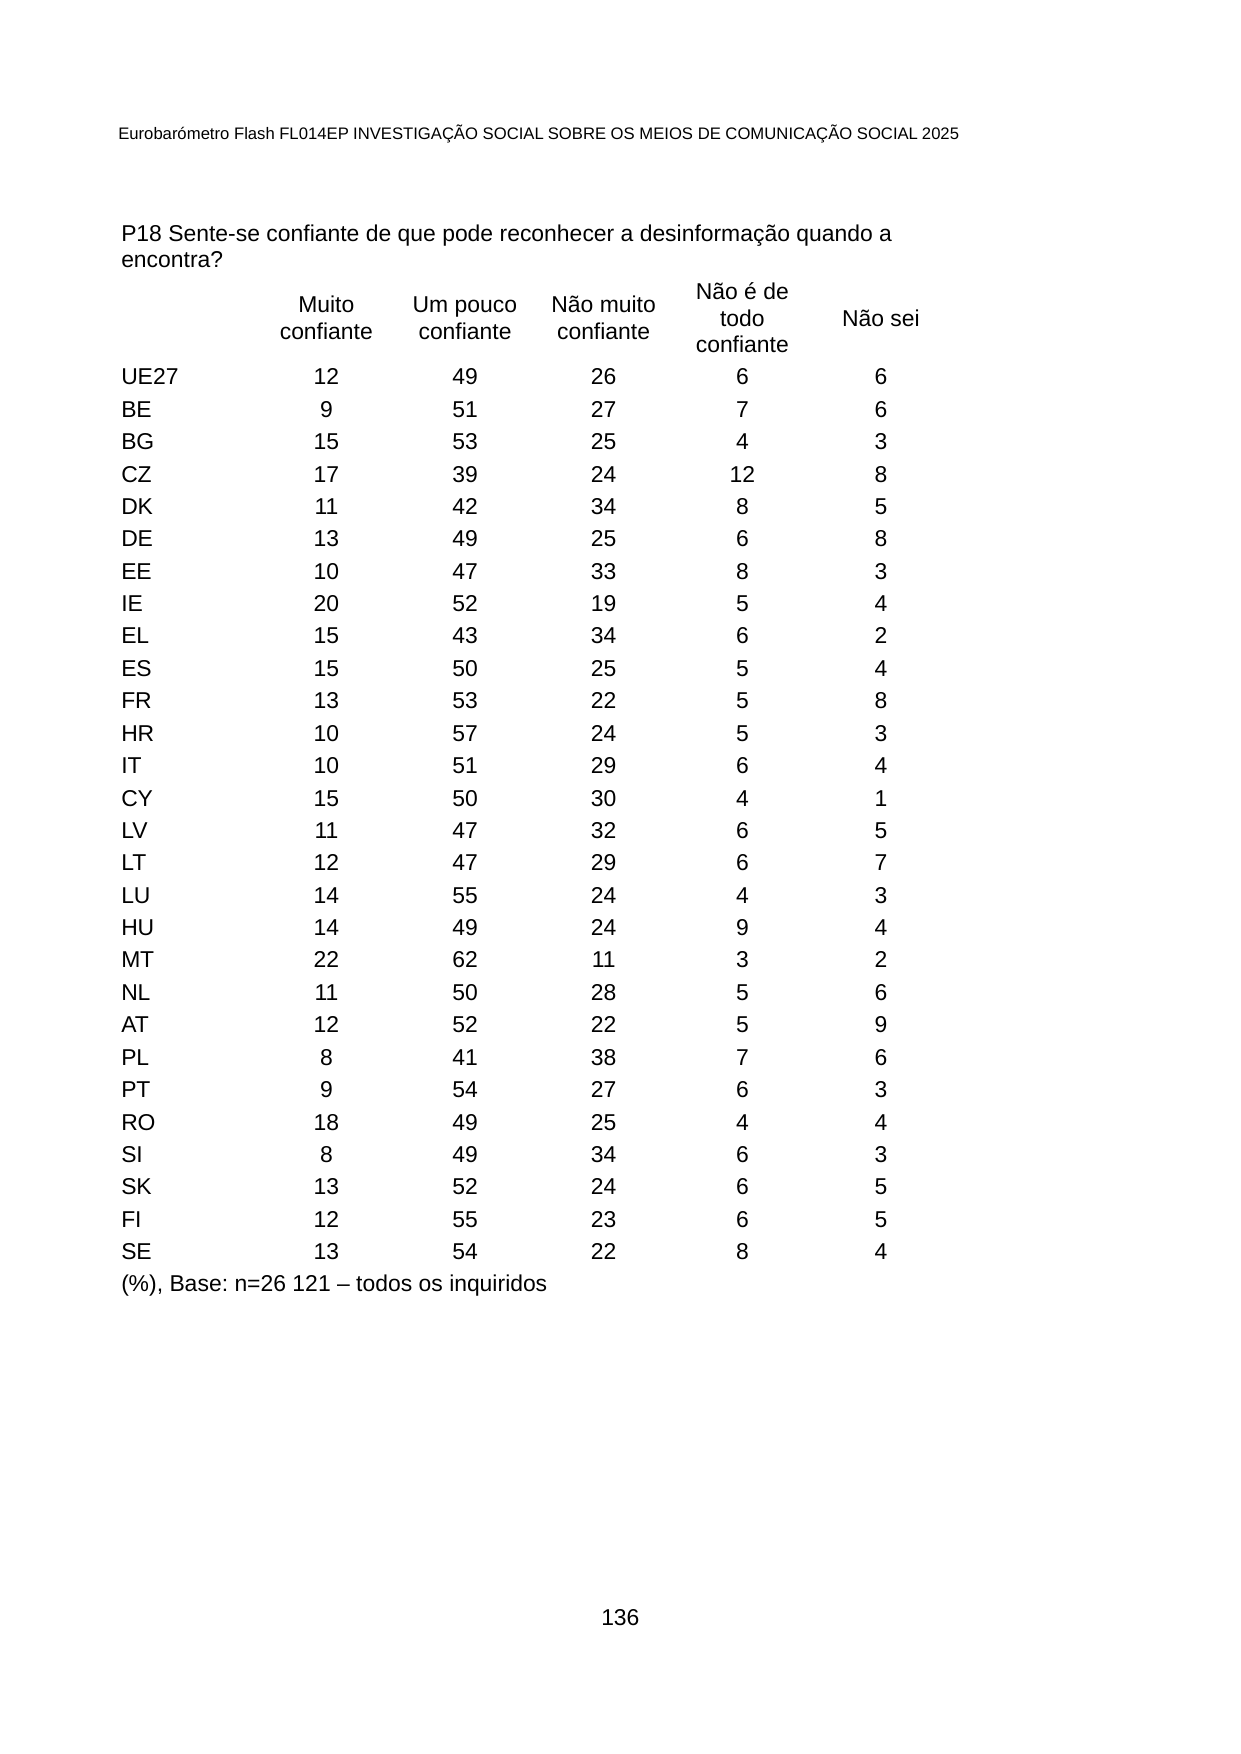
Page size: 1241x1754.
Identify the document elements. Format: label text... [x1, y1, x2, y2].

table_cell 13 [257, 522, 395, 555]
table_cell 4 [673, 879, 811, 911]
table_cell 53 [395, 684, 534, 717]
table_cell CY [118, 781, 257, 814]
table_cell 13 [257, 684, 395, 717]
table_cell 18 [257, 1105, 395, 1138]
table_cell 15 [257, 781, 395, 814]
table_cell 6 [811, 1041, 950, 1073]
table_cell 38 [534, 1041, 673, 1073]
table_cell 4 [673, 1105, 811, 1138]
table_cell 4 [811, 1105, 950, 1138]
table_cell 6 [673, 1073, 811, 1105]
table_cell 3 [811, 879, 950, 911]
table_cell (%), Base: n=26 121 – todos os inquiridos [118, 1268, 950, 1300]
table_cell 8 [811, 458, 950, 490]
table_cell 42 [395, 490, 534, 522]
table_cell 32 [534, 814, 673, 846]
table_cell [118, 275, 257, 360]
table_cell UE27 [118, 360, 257, 393]
table_cell 24 [534, 1170, 673, 1203]
table_cell 26 [534, 360, 673, 393]
table_cell LV [118, 814, 257, 846]
table_cell 4 [811, 911, 950, 943]
table_cell 7 [811, 846, 950, 879]
table_cell 34 [534, 620, 673, 652]
table_cell 5 [673, 684, 811, 717]
table_cell 5 [811, 1170, 950, 1203]
table_cell 5 [673, 1008, 811, 1041]
table_cell 19 [534, 587, 673, 619]
table_cell 22 [534, 1008, 673, 1041]
table_cell 13 [257, 1235, 395, 1267]
table_cell EE [118, 555, 257, 587]
table_cell DK [118, 490, 257, 522]
table_cell 5 [673, 587, 811, 619]
table_cell 4 [673, 781, 811, 814]
table_cell HR [118, 717, 257, 749]
table_cell 54 [395, 1235, 534, 1267]
table_cell 2 [811, 620, 950, 652]
table_cell SI [118, 1138, 257, 1170]
table_cell 8 [811, 684, 950, 717]
table_cell 52 [395, 1170, 534, 1203]
table_cell EL [118, 620, 257, 652]
table_cell DE [118, 522, 257, 555]
table_cell 39 [395, 458, 534, 490]
table_cell 6 [673, 522, 811, 555]
table_cell 15 [257, 425, 395, 457]
table_cell FR [118, 684, 257, 717]
table_cell 43 [395, 620, 534, 652]
table_cell BG [118, 425, 257, 457]
table_cell 51 [395, 749, 534, 781]
table_cell LU [118, 879, 257, 911]
table_cell 8 [811, 522, 950, 555]
table_cell 3 [811, 717, 950, 749]
table_cell 41 [395, 1041, 534, 1073]
table_cell 22 [257, 944, 395, 976]
table_cell 12 [257, 1008, 395, 1041]
table_cell 25 [534, 425, 673, 457]
table_cell 10 [257, 555, 395, 587]
table_cell 4 [811, 1235, 950, 1267]
table_cell 29 [534, 749, 673, 781]
table_cell 57 [395, 717, 534, 749]
table_cell 54 [395, 1073, 534, 1105]
table_cell 22 [534, 684, 673, 717]
table_cell 55 [395, 1203, 534, 1235]
table_cell 4 [811, 652, 950, 684]
table_cell 24 [534, 911, 673, 943]
table_cell 6 [811, 393, 950, 425]
table_cell 25 [534, 1105, 673, 1138]
table_cell 17 [257, 458, 395, 490]
table_cell 6 [673, 360, 811, 393]
table_cell 50 [395, 652, 534, 684]
table_cell 2 [811, 944, 950, 976]
table_cell 8 [673, 1235, 811, 1267]
table_cell Muito confiante [257, 275, 395, 360]
table_cell 25 [534, 522, 673, 555]
table_cell 9 [673, 911, 811, 943]
table_cell 3 [811, 1073, 950, 1105]
table_cell 33 [534, 555, 673, 587]
table_cell 47 [395, 555, 534, 587]
table_cell ES [118, 652, 257, 684]
table_cell 52 [395, 587, 534, 619]
table_cell BE [118, 393, 257, 425]
table_cell 34 [534, 1138, 673, 1170]
table_cell 9 [257, 1073, 395, 1105]
table_cell 15 [257, 652, 395, 684]
table_cell Não sei [811, 275, 950, 360]
table_cell 49 [395, 360, 534, 393]
table_cell 5 [673, 976, 811, 1008]
table_cell 11 [257, 814, 395, 846]
table_cell 24 [534, 717, 673, 749]
table_cell AT [118, 1008, 257, 1041]
table_cell LT [118, 846, 257, 879]
table_cell 49 [395, 1105, 534, 1138]
table_cell 6 [673, 749, 811, 781]
table_cell 24 [534, 458, 673, 490]
table_cell CZ [118, 458, 257, 490]
table_cell 50 [395, 781, 534, 814]
table_cell 8 [257, 1041, 395, 1073]
table_cell 22 [534, 1235, 673, 1267]
table_cell 8 [673, 490, 811, 522]
table_cell 3 [673, 944, 811, 976]
table_cell 7 [673, 1041, 811, 1073]
table_cell 12 [257, 1203, 395, 1235]
table_cell 11 [534, 944, 673, 976]
table_cell 9 [811, 1008, 950, 1041]
table_cell Não muito confiante [534, 275, 673, 360]
table_cell 24 [534, 879, 673, 911]
table_cell SK [118, 1170, 257, 1203]
table_cell 6 [673, 1138, 811, 1170]
table_cell 30 [534, 781, 673, 814]
table_cell 6 [673, 1203, 811, 1235]
table_cell 3 [811, 555, 950, 587]
table_cell 25 [534, 652, 673, 684]
table_cell FI [118, 1203, 257, 1235]
table_cell 62 [395, 944, 534, 976]
table_cell Um pouco confiante [395, 275, 534, 360]
table_cell 20 [257, 587, 395, 619]
table_cell 4 [811, 587, 950, 619]
table_cell 3 [811, 425, 950, 457]
table_cell 5 [673, 717, 811, 749]
table_cell 27 [534, 393, 673, 425]
table_cell IE [118, 587, 257, 619]
table_cell 6 [673, 1170, 811, 1203]
table_cell 11 [257, 976, 395, 1008]
table_cell 3 [811, 1138, 950, 1170]
table_cell 13 [257, 1170, 395, 1203]
table_cell 6 [811, 976, 950, 1008]
table_cell HU [118, 911, 257, 943]
table_cell MT [118, 944, 257, 976]
table_cell 6 [673, 846, 811, 879]
table_cell 52 [395, 1008, 534, 1041]
table_cell 4 [811, 749, 950, 781]
table_cell 6 [673, 814, 811, 846]
table_header P18 Sente-se confiante de que pode reconhecer a desinformação quando a encontra? [118, 217, 950, 275]
table_cell RO [118, 1105, 257, 1138]
table_cell 12 [673, 458, 811, 490]
table_cell 10 [257, 717, 395, 749]
table_cell 10 [257, 749, 395, 781]
table_cell Não é de todo confiante [673, 275, 811, 360]
table_cell 47 [395, 846, 534, 879]
table_cell 23 [534, 1203, 673, 1235]
table_cell 5 [811, 490, 950, 522]
table_cell 8 [257, 1138, 395, 1170]
table_cell 29 [534, 846, 673, 879]
table_cell 50 [395, 976, 534, 1008]
table_cell 51 [395, 393, 534, 425]
table_cell 34 [534, 490, 673, 522]
table_cell 7 [673, 393, 811, 425]
table_cell NL [118, 976, 257, 1008]
table_cell 9 [257, 393, 395, 425]
table_cell 11 [257, 490, 395, 522]
table_cell 4 [673, 425, 811, 457]
table_cell 55 [395, 879, 534, 911]
table_cell 28 [534, 976, 673, 1008]
table_cell 12 [257, 360, 395, 393]
table_cell 49 [395, 911, 534, 943]
table_cell 8 [673, 555, 811, 587]
table_cell 53 [395, 425, 534, 457]
table_cell 6 [811, 360, 950, 393]
table_cell 14 [257, 911, 395, 943]
table_cell 49 [395, 1138, 534, 1170]
table_cell 15 [257, 620, 395, 652]
table_cell 1 [811, 781, 950, 814]
table_cell 47 [395, 814, 534, 846]
table_cell PT [118, 1073, 257, 1105]
table_cell SE [118, 1235, 257, 1267]
table_cell 49 [395, 522, 534, 555]
table_cell PL [118, 1041, 257, 1073]
table_cell 5 [673, 652, 811, 684]
table_cell 14 [257, 879, 395, 911]
table_cell 27 [534, 1073, 673, 1105]
table_cell 6 [673, 620, 811, 652]
table_cell 5 [811, 814, 950, 846]
table_cell 12 [257, 846, 395, 879]
table_cell 5 [811, 1203, 950, 1235]
table_cell IT [118, 749, 257, 781]
